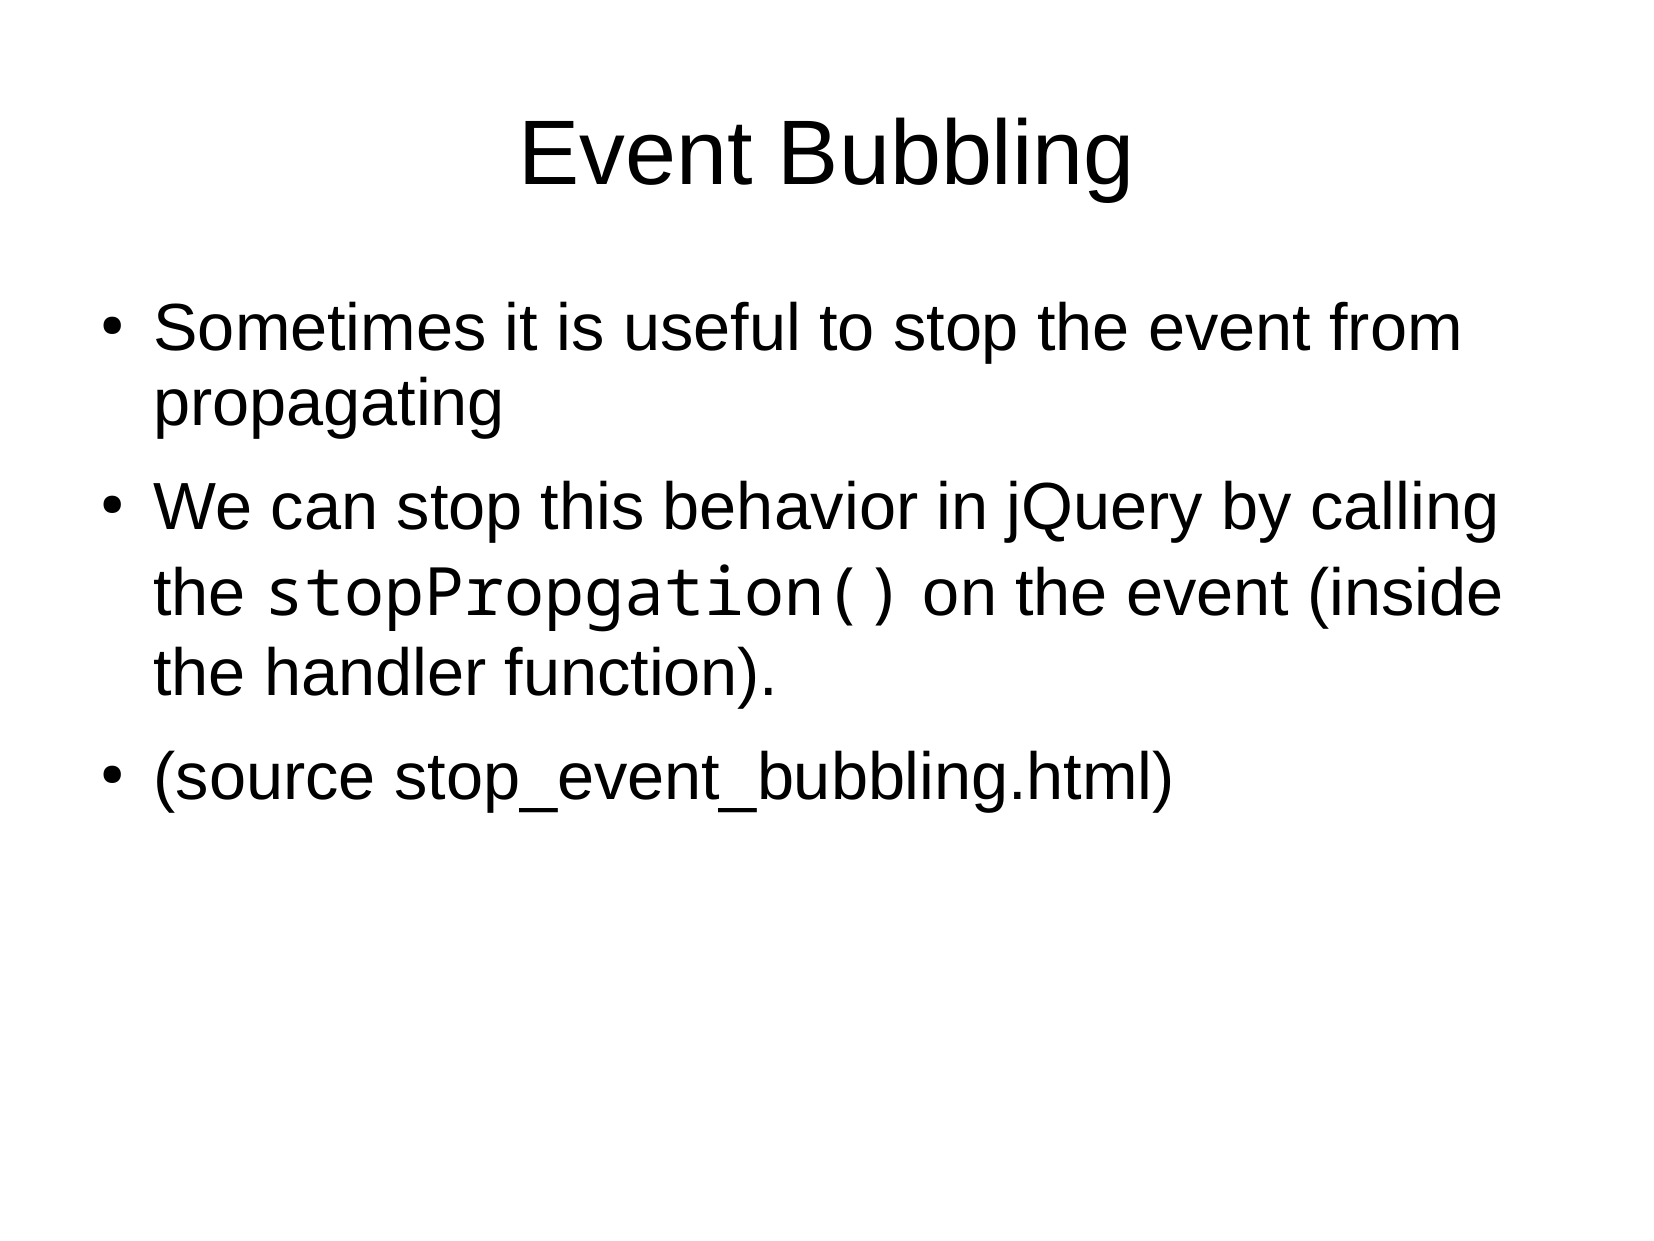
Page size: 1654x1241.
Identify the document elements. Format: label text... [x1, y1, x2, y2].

list Sometimes it is useful to stop the event from propagating We can stop this behavior in jQuery by calling the stopPropgation() on the event (inside the handler function). (source stop_event_bubbling.html) [82, 290, 1538, 1010]
title Event Bubbling [82, 49, 1571, 257]
